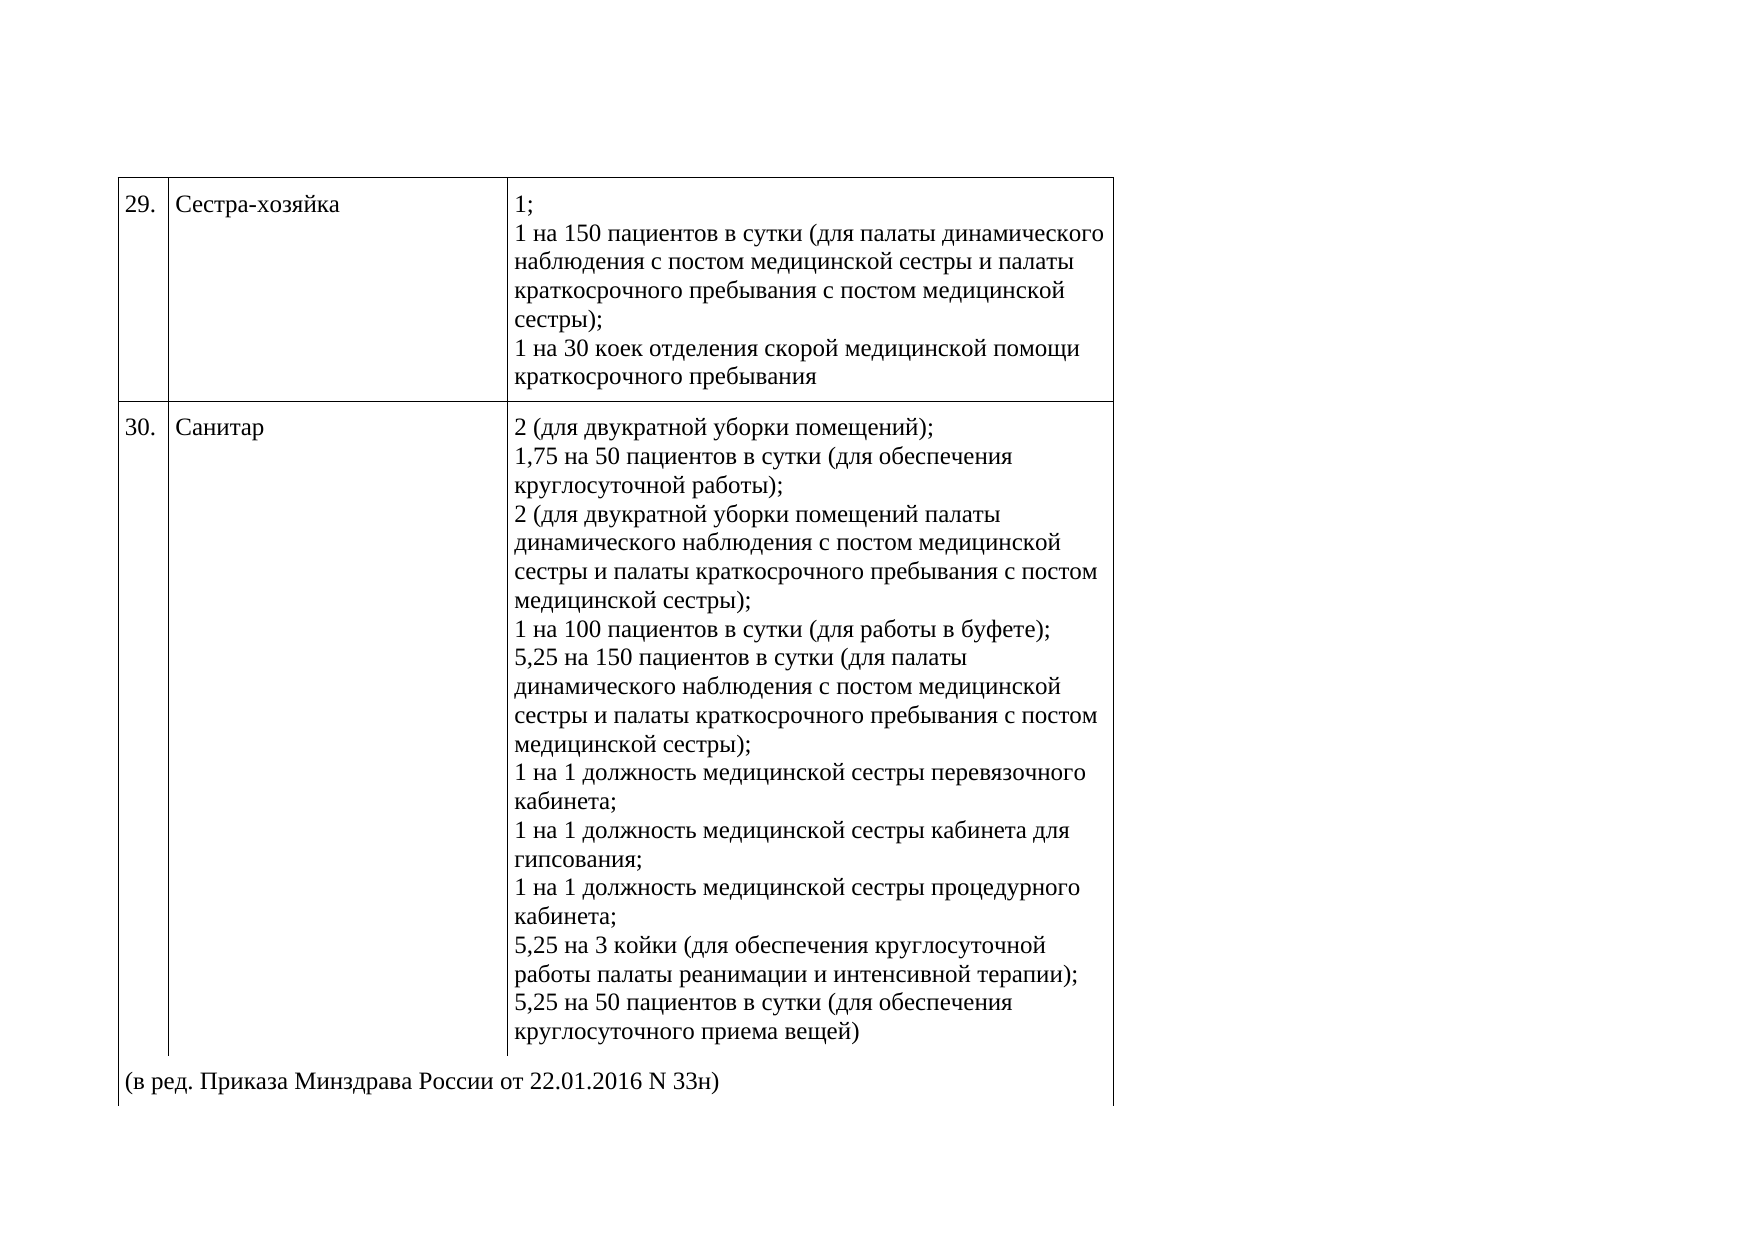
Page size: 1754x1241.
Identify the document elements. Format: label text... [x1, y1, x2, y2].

table_cell 2 (для двукратной уборки помещений); 1,75 на 50 пациентов в сутки (для обеспечения круглосуточной работы); 2 (для двукратной уборки помещений палаты динамического наблюдения с постом медицинской сестры и палаты краткосрочного пребывания с постом медицинской сестры); 1 на 100 пациентов в сутки (для работы в буфете); 5,25 на 150 пациентов в сутки (для палаты динамического наблюдения с постом медицинской сестры и палаты краткосрочного пребывания с постом медицинской сестры); 1 на 1 должность медицинской сестры перевязочного кабинета; 1 на 1 должность медицинской сестры кабинета для гипсования; 1 на 1 должность медицинской сестры процедурного кабинета; 5,25 на 3 койки (для обеспечения круглосуточной работы палаты реанимации и интенсивной терапии); 5,25 на 50 пациентов в сутки (для обеспечения круглосуточного приема вещей) [508, 402, 1113, 1056]
table_cell (в ред. Приказа Минздрава России от 22.01.2016 N 33н) [119, 1056, 1113, 1106]
table_cell 30. [119, 402, 168, 1056]
table_cell Сестра-хозяйка [169, 178, 507, 401]
table_cell 1; 1 на 150 пациентов в сутки (для палаты динамического наблюдения с постом медицинской сестры и палаты краткосрочного пребывания с постом медицинской сестры); 1 на 30 коек отделения скорой медицинской помощи краткосрочного пребывания [508, 178, 1113, 401]
table_cell Санитар [169, 402, 507, 1056]
table_cell 29. [119, 178, 168, 401]
